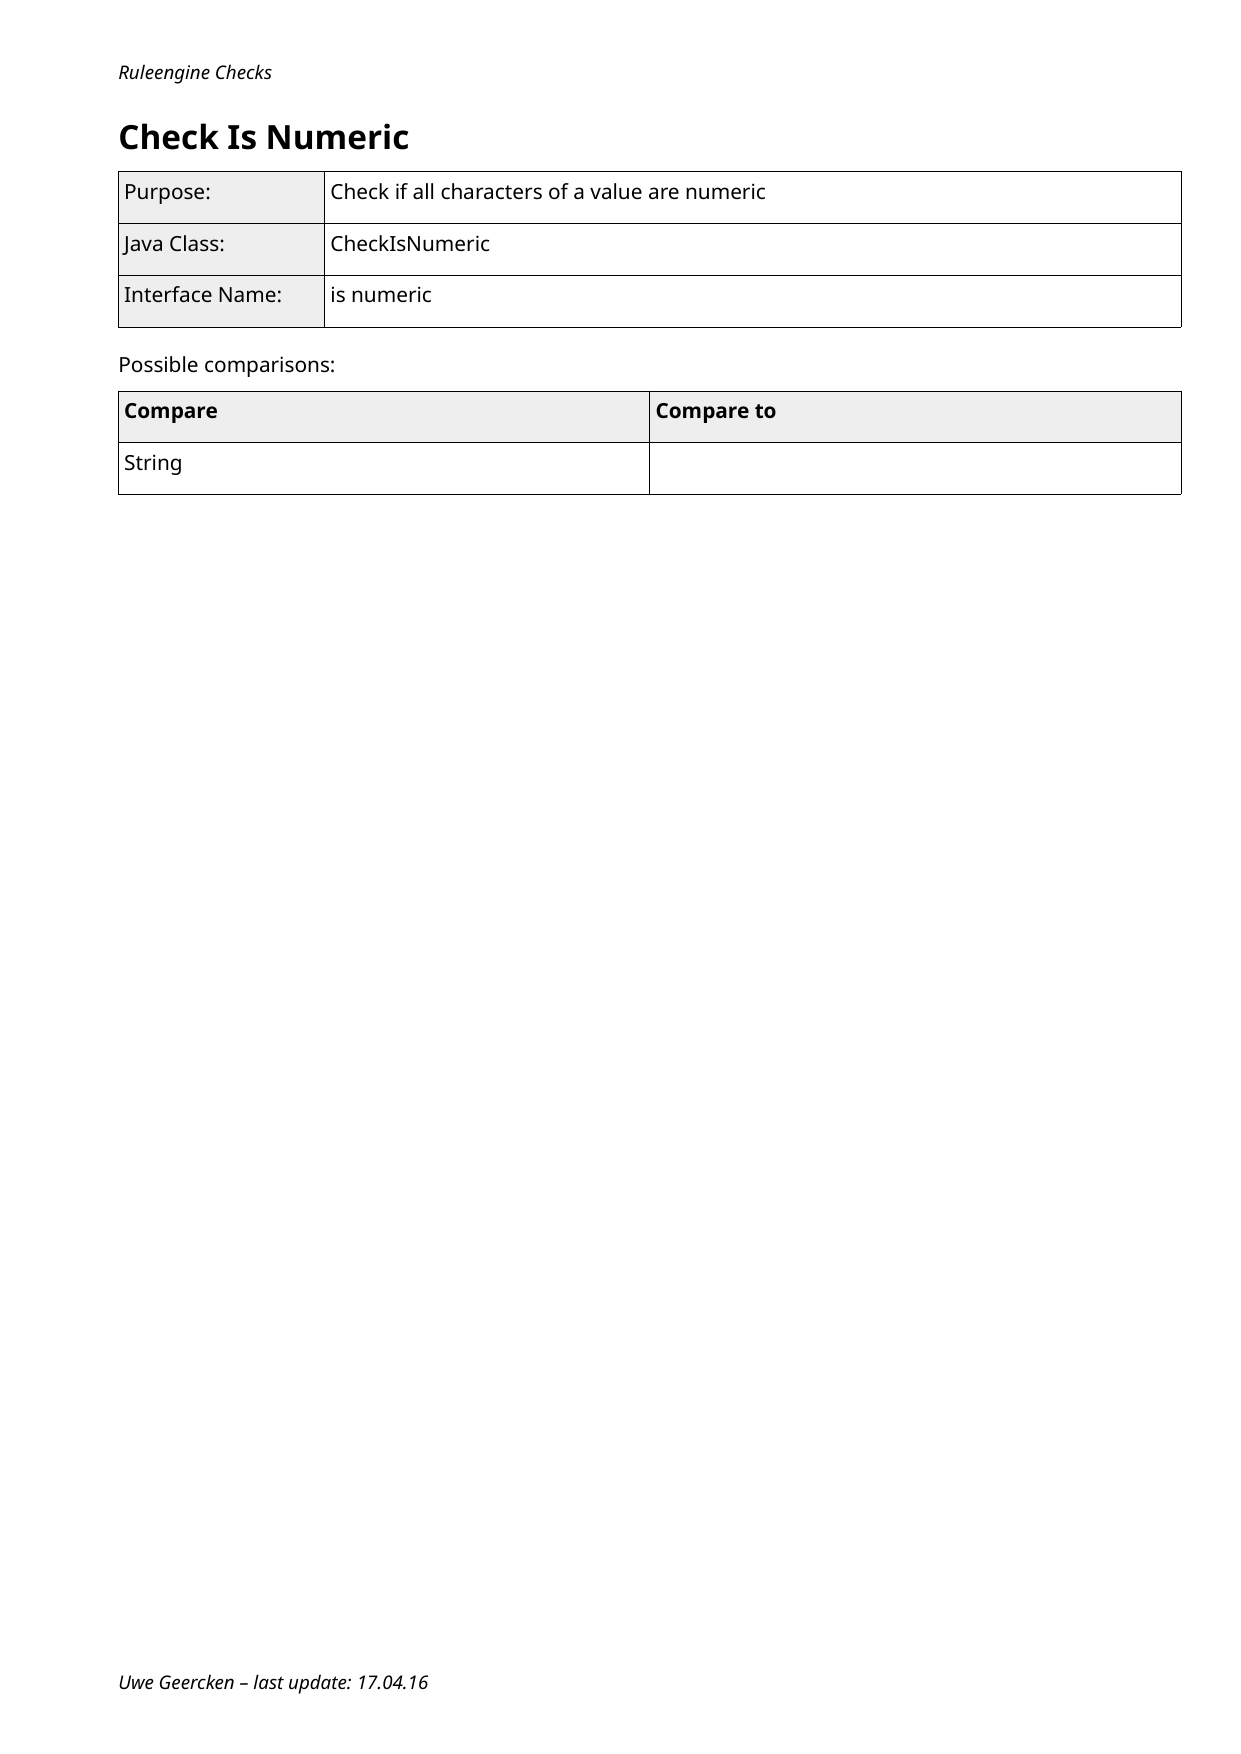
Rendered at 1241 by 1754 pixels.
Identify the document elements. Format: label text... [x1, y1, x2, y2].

table_header Check if all characters of a value are numeric [325, 172, 1181, 223]
table_cell is numeric [325, 276, 1181, 327]
table_cell Interface Name: [119, 276, 324, 327]
table_cell String [119, 443, 649, 494]
table_header Compare to [650, 392, 1181, 442]
table_header Purpose: [119, 172, 324, 223]
text Possible comparisons: [118, 350, 1181, 379]
table_cell CheckIsNumeric [325, 224, 1181, 275]
table_cell [650, 443, 1181, 494]
table_cell Java Class: [119, 224, 324, 275]
table_header Compare [119, 392, 649, 442]
text Check Is Numeric [118, 114, 1181, 159]
